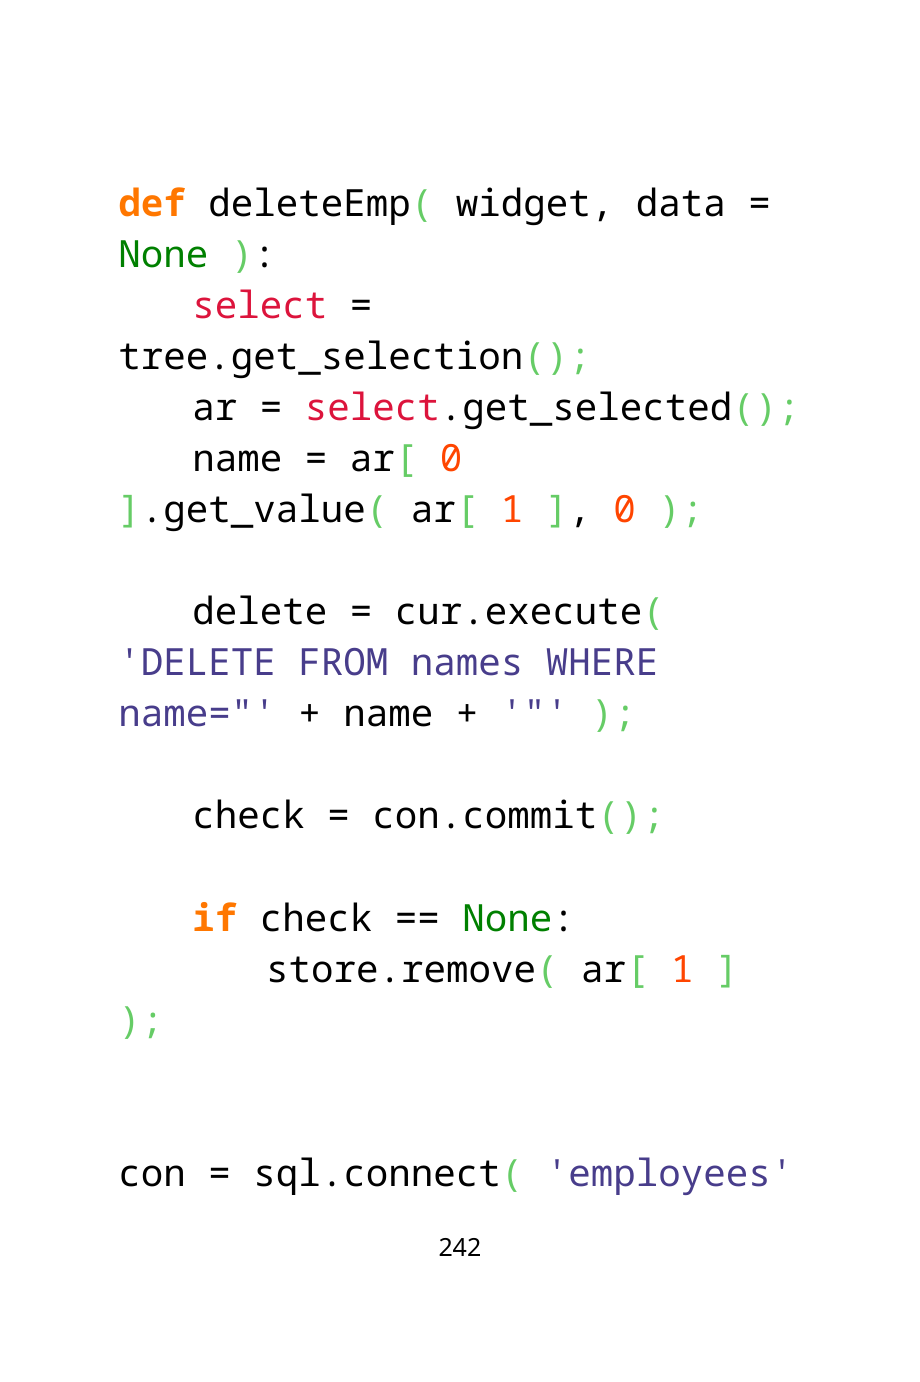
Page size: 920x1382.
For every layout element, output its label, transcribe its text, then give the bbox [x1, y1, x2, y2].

text con = sql.connect( 'employees' [118, 1146, 801, 1197]
text ar = select.get_selected(); [118, 381, 801, 432]
text check = con.commit(); [118, 789, 801, 840]
text store.remove( ar[ 1 ] ); [118, 942, 801, 1044]
text delete = cur.execute( 'DELETE FROM names WHERE name="' + name + '"' ); [118, 585, 801, 738]
text def deleteEmp( widget, data = None ): [118, 176, 801, 278]
text name = ar[ 0 ].get_value( ar[ 1 ], 0 ); [118, 432, 801, 534]
text if check == None: [118, 891, 801, 942]
text select = tree.get_selection(); [118, 278, 801, 381]
